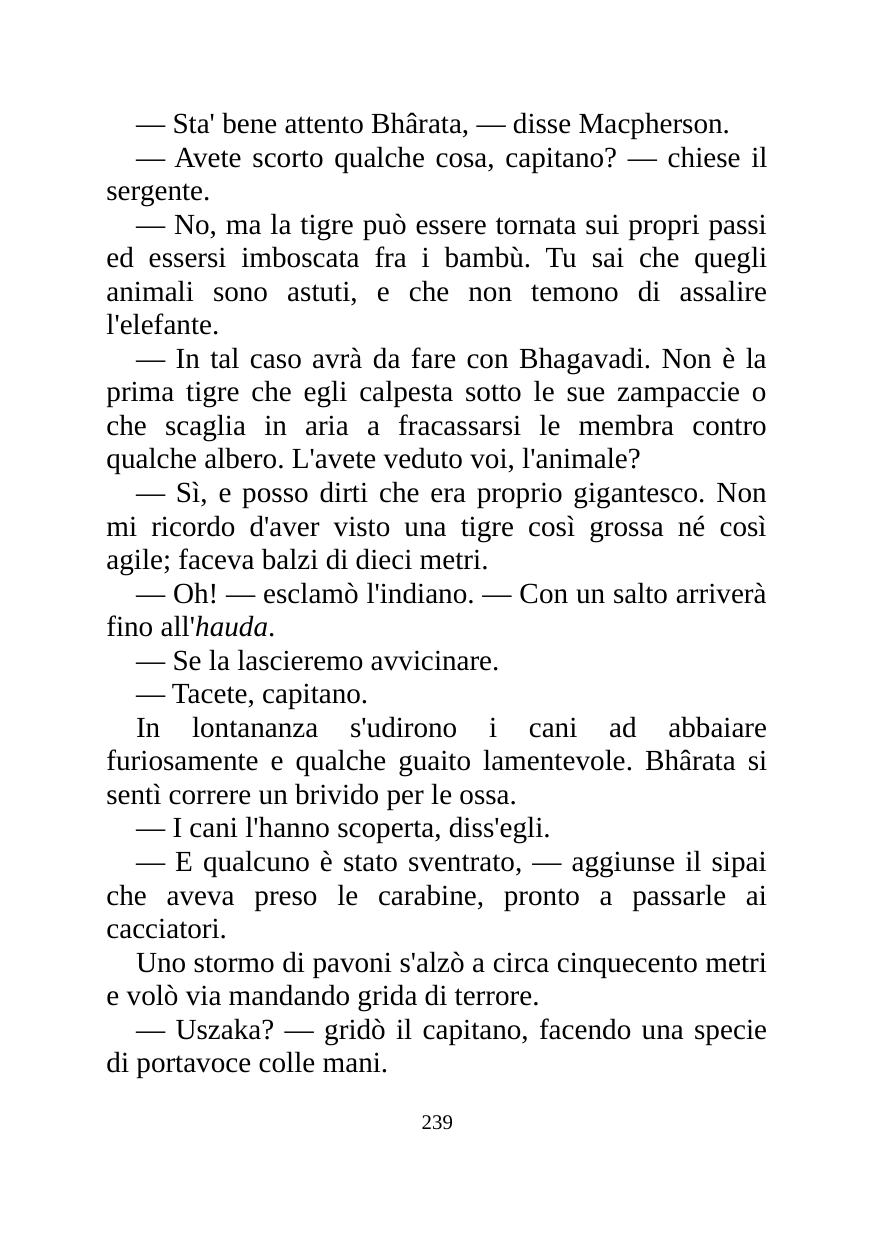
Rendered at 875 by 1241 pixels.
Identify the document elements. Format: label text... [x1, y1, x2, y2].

text — E qualcuno è stato sventrato, — aggiunse il sipai che aveva preso le carabine, pronto a passarle ai cacciatori. [106, 844, 768, 945]
text Uno stormo di pavoni s'alzò a circa cinquecento metri e volò via mandando grida di terrore. [106, 945, 768, 1012]
text — Sì, e posso dirti che era proprio gigantesco. Non mi ricordo d'aver visto una tigre così grossa né così agile; faceva balzi di dieci metri. [106, 475, 768, 576]
text — I cani l'hanno scoperta, diss'egli. [106, 811, 768, 844]
text — Tacete, capitano. [106, 676, 768, 710]
text — No, ma la tigre può essere tornata sui propri passi ed essersi imboscata fra i bambù. Tu sai che quegli animali sono astuti, e che non temono di assalire l'elefante. [106, 207, 768, 341]
text — Uszaka? — gridò il capitano, facendo una specie di portavoce colle mani. [106, 1012, 768, 1079]
text — Sta' bene attento Bhârata, — disse Macpherson. [106, 106, 768, 140]
text In lontananza s'udirono i cani ad abbaiare furiosamente e qualche guaito lamentevole. Bhârata si sentì correre un brivido per le ossa. [106, 710, 768, 811]
text — Oh! — esclamò l'indiano. — Con un salto arriverà fino all'hauda. [106, 576, 768, 643]
text — In tal caso avrà da fare con Bhagavadi. Non è la prima tigre che egli calpesta sotto le sue zampaccie o che scaglia in aria a fracassarsi le membra contro qualche albero. L'avete veduto voi, l'animale? [106, 341, 768, 475]
text — Se la lascieremo avvicinare. [106, 643, 768, 676]
text — Avete scorto qualche cosa, capitano? — chiese il sergente. [106, 140, 768, 207]
